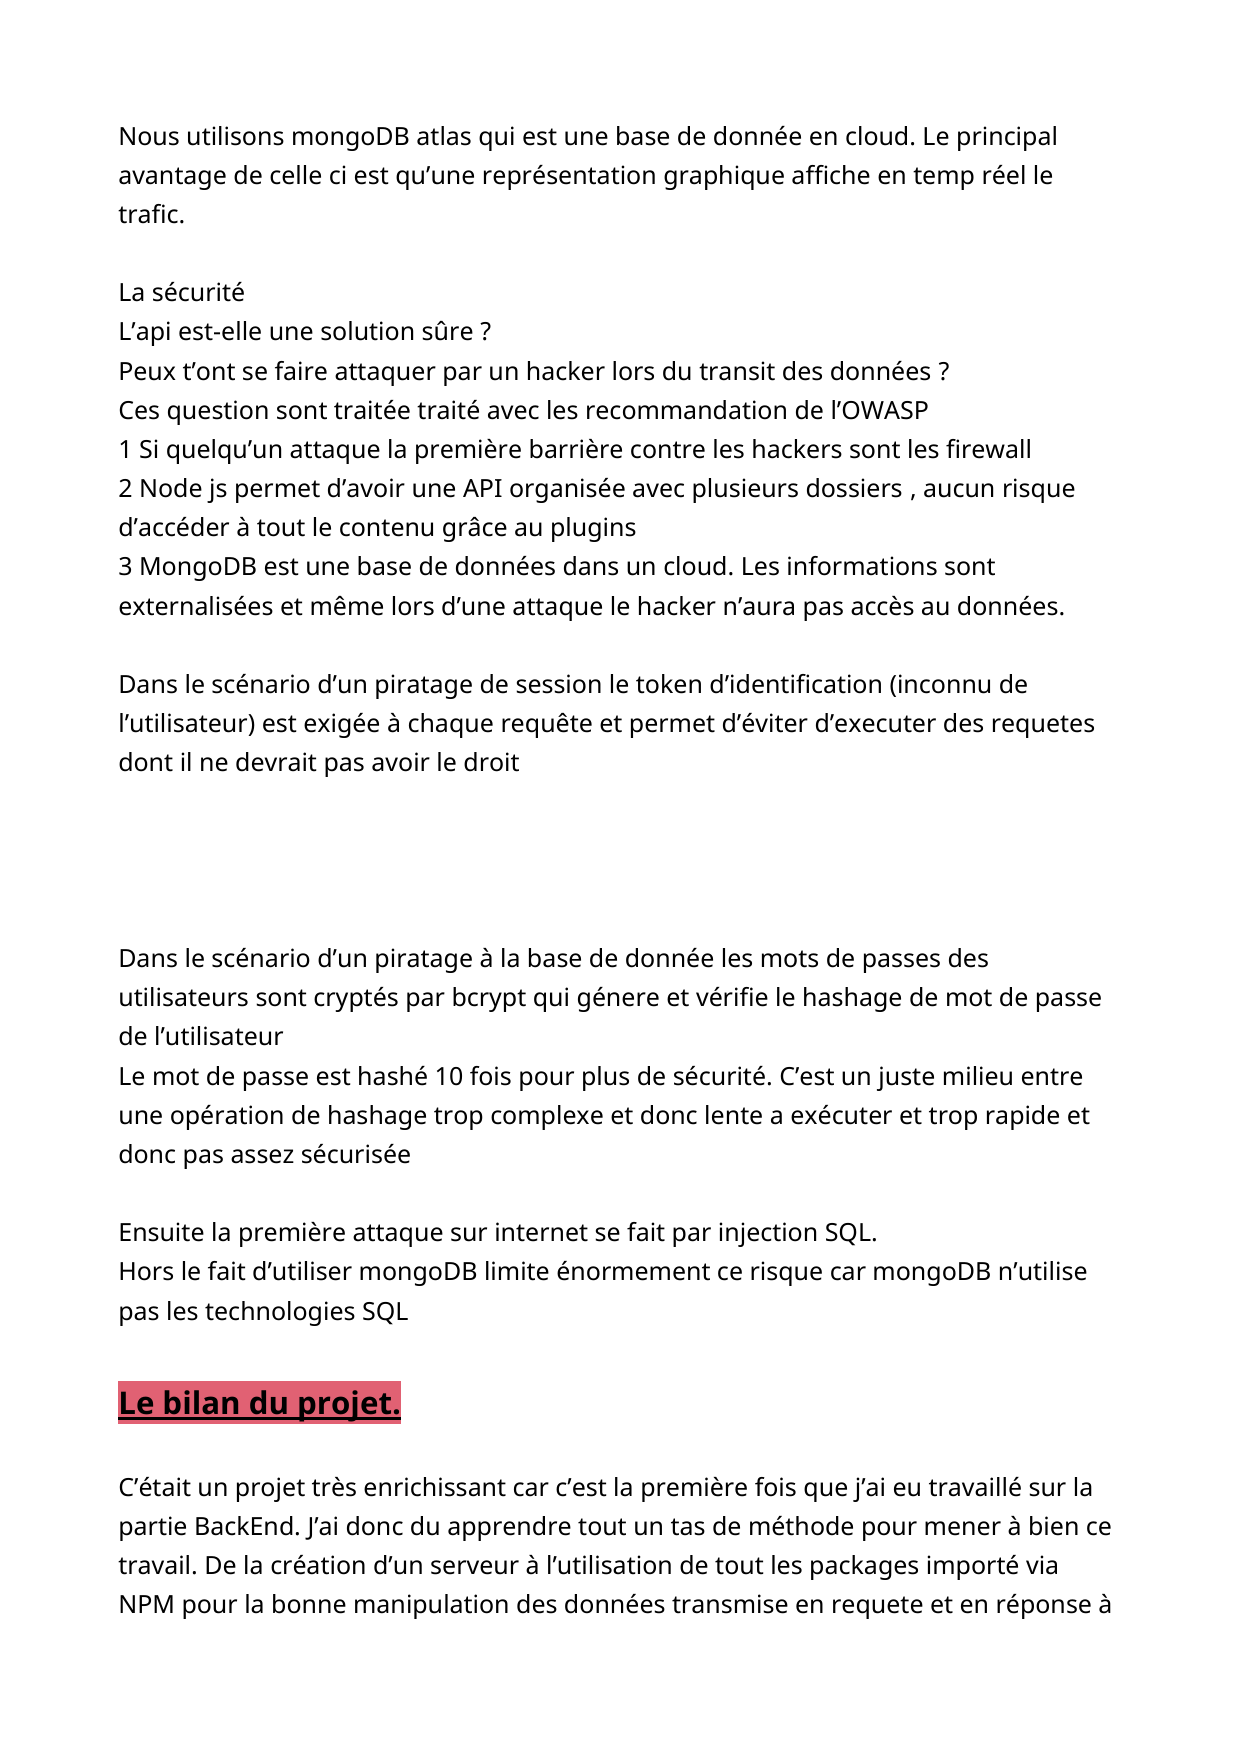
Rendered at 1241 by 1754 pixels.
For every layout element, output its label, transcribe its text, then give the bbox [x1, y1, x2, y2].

text Nous utilisons mongoDB atlas qui est une base de donnée en cloud. Le principal avantage de celle ci est qu’une représentation graphique affiche en temp réel le trafic. [118, 118, 1122, 231]
text Le mot de passe est hashé 10 fois pour plus de sécurité. C’est un juste milieu entre une opération de hashage trop complexe et donc lente a exécuter et trop rapide et donc pas assez sécurisée [118, 1058, 1122, 1171]
text Ces question sont traitée traité avec les recommandation de l’OWASP [118, 392, 1122, 426]
text Dans le scénario d’un piratage de session le token d’identification (inconnu de l’utilisateur) est exigée à chaque requête et permet d’éviter d’executer des requetes dont il ne devrait pas avoir le droit [118, 666, 1122, 779]
text 2 Node js permet d’avoir une API organisée avec plusieurs dossiers , aucun risque d’accéder à tout le contenu grâce au plugins [118, 471, 1122, 544]
text Dans le scénario d’un piratage à la base de donnée les mots de passes des utilisateurs sont cryptés par bcrypt qui génere et vérifie le hashage de mot de passe de l’utilisateur [118, 941, 1122, 1053]
text 1 Si quelqu’un attaque la première barrière contre les hackers sont les firewall [118, 431, 1122, 466]
text C’était un projet très enrichissant car c’est la première fois que j’ai eu travaillé sur la partie BackEnd. J’ai donc du apprendre tout un tas de méthode pour mener à bien ce travail. De la création d’un serveur à l’utilisation de tout les packages importé via NPM pour la bonne manipulation des données transmise en requete et en réponse à [118, 1469, 1122, 1621]
text Le bilan du projet. [118, 1381, 1122, 1424]
text Hors le fait d’utiliser mongoDB limite énormement ce risque car mongoDB n’utilise pas les technologies SQL [118, 1254, 1122, 1327]
text La sécurité [118, 275, 1122, 309]
text 3 MongoDB est une base de données dans un cloud. Les informations sont externalisées et même lors d’une attaque le hacker n’aura pas accès au données. [118, 549, 1122, 622]
text Peux t’ont se faire attaquer par un hacker lors du transit des données ? [118, 353, 1122, 387]
text Ensuite la première attaque sur internet se fait par injection SQL. [118, 1215, 1122, 1249]
text L’api est-elle une solution sûre ? [118, 314, 1122, 348]
